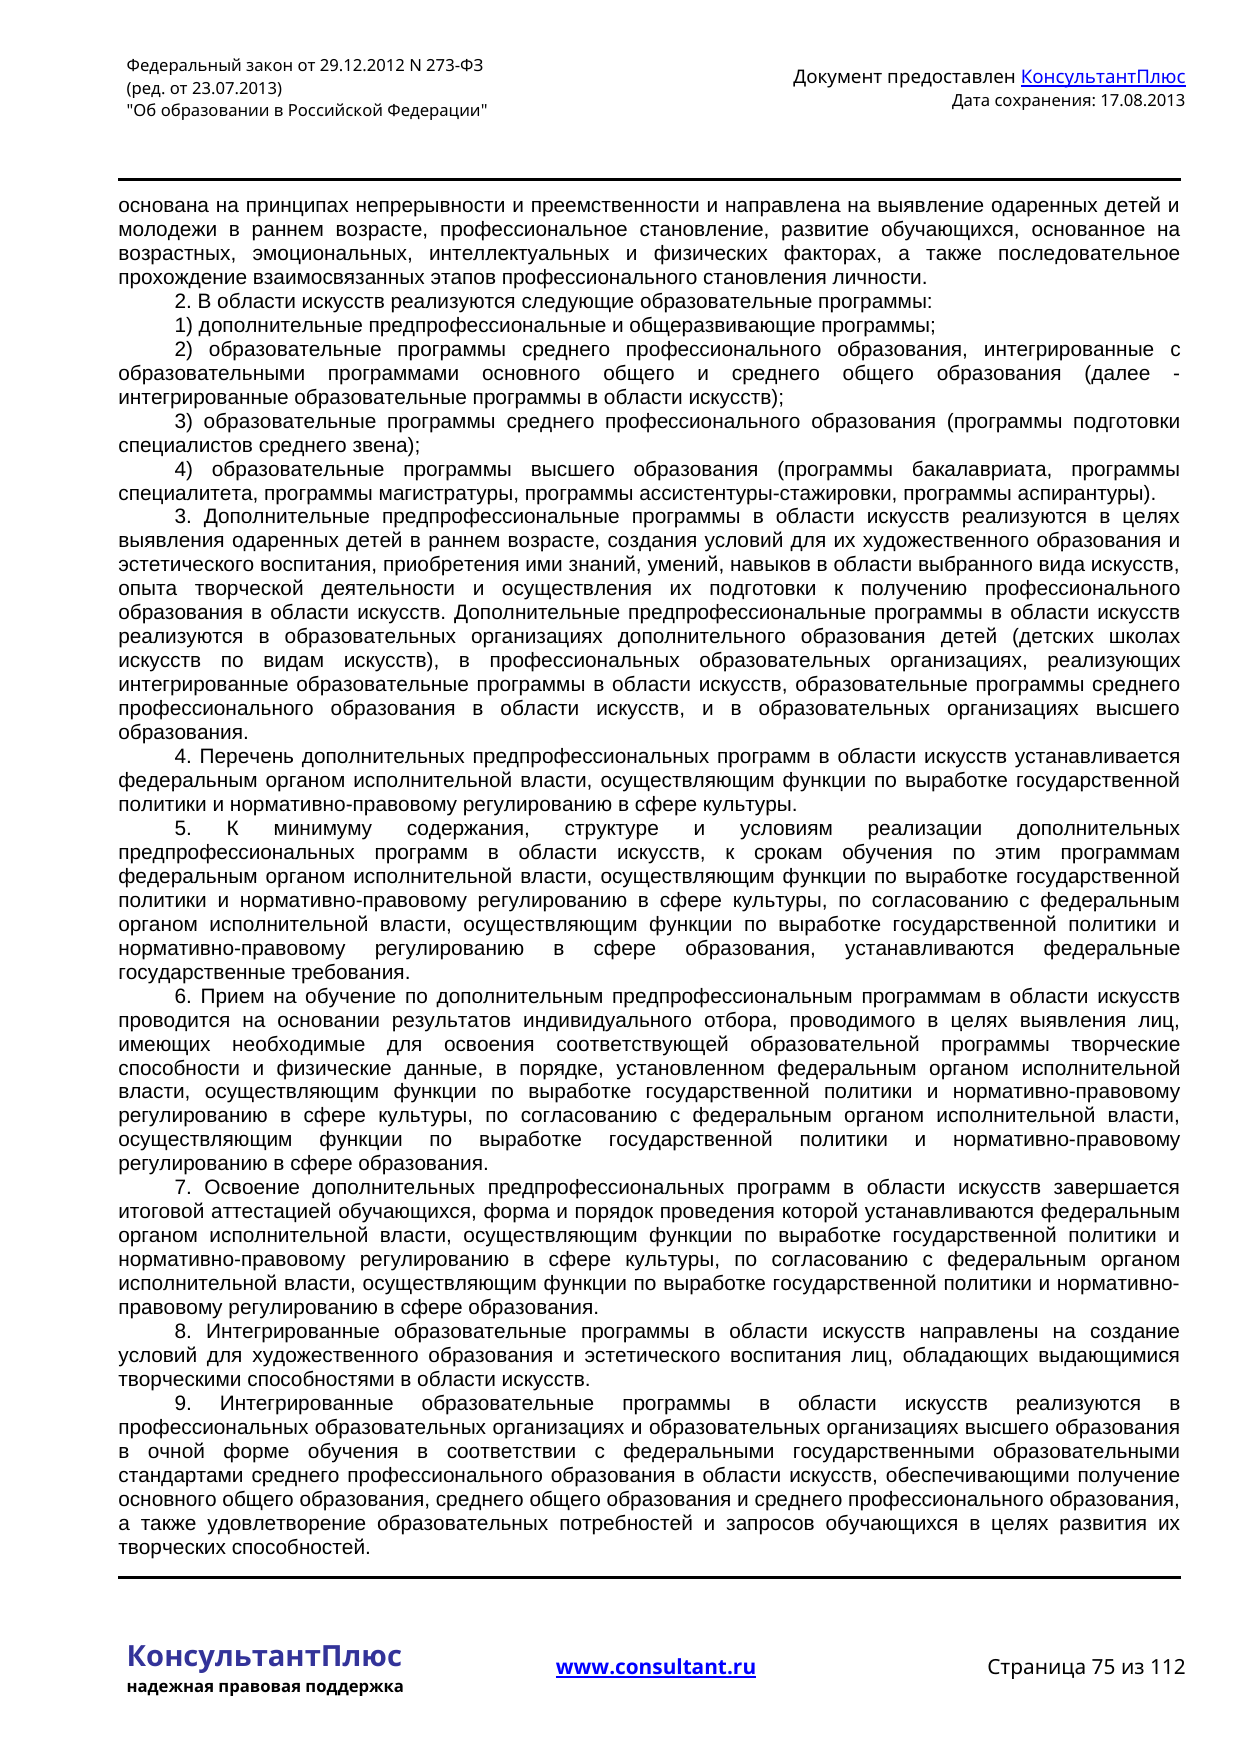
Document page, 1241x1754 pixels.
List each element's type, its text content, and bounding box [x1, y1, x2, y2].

text 5. К минимуму содержания, структуре и условиям реализации дополнительных предпрофессиональных программ в области искусств, к срокам обучения по этим программам федеральным органом исполнительной власти, осуществляющим функции по выработке государственной политики и нормативно-правовому регулированию в сфере культуры, по согласованию с федеральным органом исполнительной власти, осуществляющим функции по выработке государственной политики и нормативно-правовому регулированию в сфере образования, устанавливаются федеральные государственные требования. [118, 816, 1181, 983]
text 4. Перечень дополнительных предпрофессиональных программ в области искусств устанавливается федеральным органом исполнительной власти, осуществляющим функции по выработке государственной политики и нормативно-правовому регулированию в сфере культуры. [118, 744, 1181, 816]
text 8. Интегрированные образовательные программы в области искусств направлены на создание условий для художественного образования и эстетического воспитания лиц, обладающих выдающимися творческими способностями в области искусств. [118, 1319, 1181, 1391]
text 3) образовательные программы среднего профессионального образования (программы подготовки специалистов среднего звена); [118, 408, 1181, 456]
text 7. Освоение дополнительных предпрофессиональных программ в области искусств завершается итоговой аттестацией обучающихся, форма и порядок проведения которой устанавливаются федеральным органом исполнительной власти, осуществляющим функции по выработке государственной политики и нормативно-правовому регулированию в сфере культуры, по согласованию с федеральным органом исполнительной власти, осуществляющим функции по выработке государственной политики и нормативно-правовому регулированию в сфере образования. [118, 1175, 1181, 1319]
text 2. В области искусств реализуются следующие образовательные программы: [118, 289, 1181, 313]
text основана на принципах непрерывности и преемственности и направлена на выявление одаренных детей и молодежи в раннем возрасте, профессиональное становление, развитие обучающихся, основанное на возрастных, эмоциональных, интеллектуальных и физических факторах, а также последовательное прохождение взаимосвязанных этапов профессионального становления личности. [118, 193, 1181, 289]
text 4) образовательные программы высшего образования (программы бакалавриата, программы специалитета, программы магистратуры, программы ассистентуры-стажировки, программы аспирантуры). [118, 456, 1181, 504]
text 3. Дополнительные предпрофессиональные программы в области искусств реализуются в целях выявления одаренных детей в раннем возрасте, создания условий для их художественного образования и эстетического воспитания, приобретения ими знаний, умений, навыков в области выбранного вида искусств, опыта творческой деятельности и осуществления их подготовки к получению профессионального образования в области искусств. Дополнительные предпрофессиональные программы в области искусств реализуются в образовательных организациях дополнительного образования детей (детских школах искусств по видам искусств), в профессиональных образовательных организациях, реализующих интегрированные образовательные программы в области искусств, образовательные программы среднего профессионального образования в области искусств, и в образовательных организациях высшего образования. [118, 504, 1181, 744]
text 1) дополнительные предпрофессиональные и общеразвивающие программы; [118, 313, 1181, 337]
text 2) образовательные программы среднего профессионального образования, интегрированные с образовательными программами основного общего и среднего общего образования (далее - интегрированные образовательные программы в области искусств); [118, 337, 1181, 408]
text 9. Интегрированные образовательные программы в области искусств реализуются в профессиональных образовательных организациях и образовательных организациях высшего образования в очной форме обучения в соответствии с федеральными государственными образовательными стандартами среднего профессионального образования в области искусств, обеспечивающими получение основного общего образования, среднего общего образования и среднего профессионального образования, а также удовлетворение образовательных потребностей и запросов обучающихся в целях развития их творческих способностей. [118, 1391, 1181, 1558]
text 6. Прием на обучение по дополнительным предпрофессиональным программам в области искусств проводится на основании результатов индивидуального отбора, проводимого в целях выявления лиц, имеющих необходимые для освоения соответствующей образовательной программы творческие способности и физические данные, в порядке, установленном федеральным органом исполнительной власти, осуществляющим функции по выработке государственной политики и нормативно-правовому регулированию в сфере культуры, по согласованию с федеральным органом исполнительной власти, осуществляющим функции по выработке государственной политики и нормативно-правовому регулированию в сфере образования. [118, 983, 1181, 1175]
